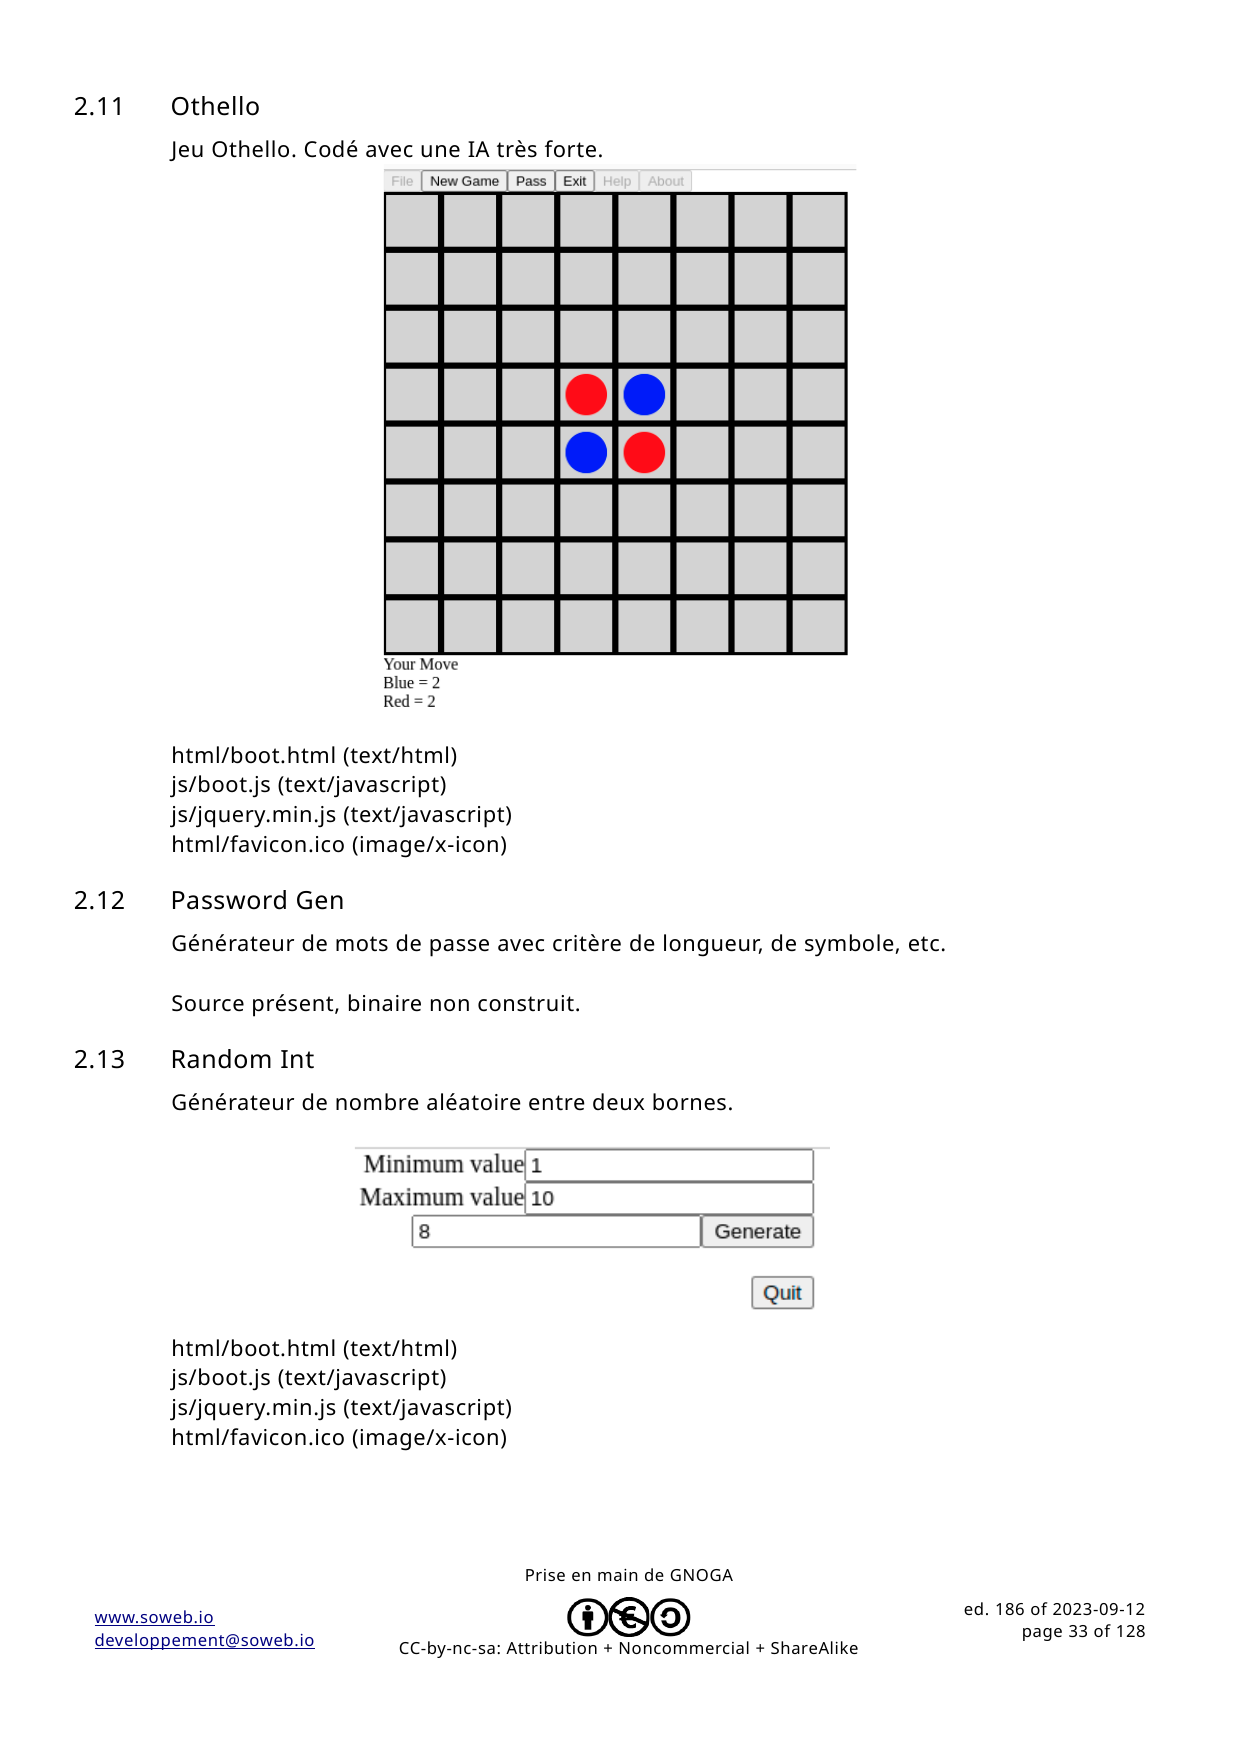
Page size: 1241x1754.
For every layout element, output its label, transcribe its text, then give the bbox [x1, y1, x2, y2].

text js/boot.js (text/javascript) [171, 1362, 1152, 1392]
text Générateur de mots de passe avec critère de longueur, de symbole, etc. [171, 928, 1152, 958]
text js/boot.js (text/javascript) [171, 769, 1152, 799]
text html/boot.html (text/html) [171, 1333, 1152, 1362]
picture [383, 164, 857, 710]
text html/boot.html (text/html) [171, 739, 1152, 769]
text Source présent, binaire non construit. [171, 988, 1152, 1018]
picture [354, 1146, 830, 1333]
text Jeu Othello. Codé avec une IA très forte. [171, 134, 1152, 164]
subtitle Password Gen [74, 882, 1152, 916]
text js/jquery.min.js (text/javascript) [171, 1392, 1152, 1422]
text html/favicon.ico (image/x-icon) [171, 1422, 1152, 1452]
text html/favicon.ico (image/x-icon) [171, 829, 1152, 859]
text js/jquery.min.js (text/javascript) [171, 799, 1152, 829]
subtitle Othello [74, 88, 1152, 123]
picture [566, 1597, 691, 1637]
text Générateur de nombre aléatoire entre deux bornes. [171, 1087, 1152, 1117]
subtitle Random Int [74, 1041, 1152, 1075]
